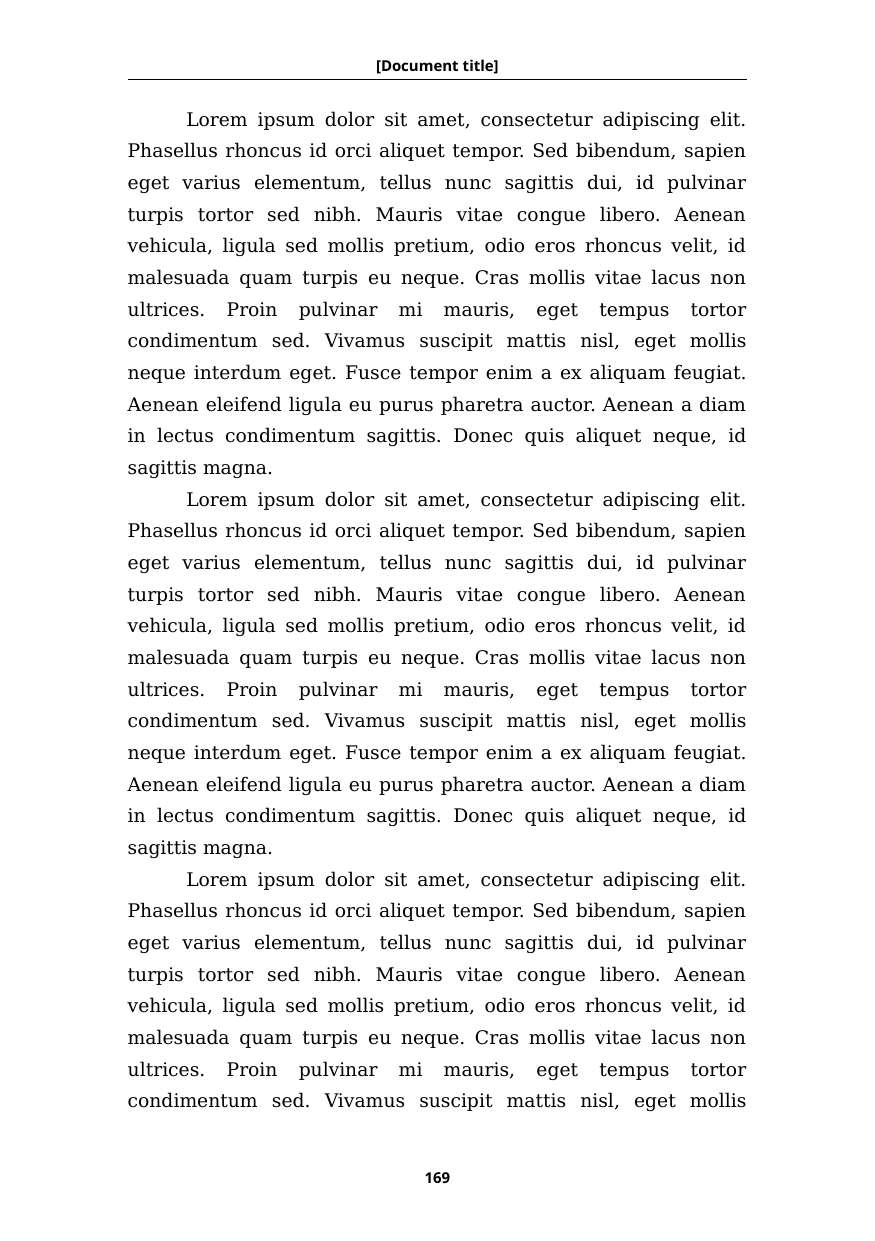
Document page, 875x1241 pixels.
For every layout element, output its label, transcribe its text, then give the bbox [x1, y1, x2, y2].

text Lorem ipsum dolor sit amet, consectetur adipiscing elit. Phasellus rhoncus id orci aliquet tempor. Sed bibendum, sapien eget varius elementum, tellus nunc sagittis dui, id pulvinar turpis tortor sed nibh. Mauris vitae congue libero. Aenean vehicula, ligula sed mollis pretium, odio eros rhoncus velit, id malesuada quam turpis eu neque. Cras mollis vitae lacus non ultrices. Proin pulvinar mi mauris, eget tempus tortor condimentum sed. Vivamus suscipit mattis nisl, eget mollis neque interdum eget. Fusce tempor enim a ex aliquam feugiat. Aenean eleifend ligula eu purus pharetra auctor. Aenean a diam in lectus condimentum sagittis. Donec quis aliquet neque, id sagittis magna. [127, 489, 747, 859]
text Lorem ipsum dolor sit amet, consectetur adipiscing elit. Phasellus rhoncus id orci aliquet tempor. Sed bibendum, sapien eget varius elementum, tellus nunc sagittis dui, id pulvinar turpis tortor sed nibh. Mauris vitae congue libero. Aenean vehicula, ligula sed mollis pretium, odio eros rhoncus velit, id malesuada quam turpis eu neque. Cras mollis vitae lacus non ultrices. Proin pulvinar mi mauris, eget tempus tortor condimentum sed. Vivamus suscipit mattis nisl, eget mollis neque interdum eget. Fusce tempor enim a ex aliquam feugiat. Aenean eleifend ligula eu purus pharetra auctor. Aenean a diam in lectus condimentum sagittis. Donec quis aliquet neque, id sagittis magna. [127, 109, 747, 479]
text Lorem ipsum dolor sit amet, consectetur adipiscing elit. Phasellus rhoncus id orci aliquet tempor. Sed bibendum, sapien eget varius elementum, tellus nunc sagittis dui, id pulvinar turpis tortor sed nibh. Mauris vitae congue libero. Aenean vehicula, ligula sed mollis pretium, odio eros rhoncus velit, id malesuada quam turpis eu neque. Cras mollis vitae lacus non ultrices. Proin pulvinar mi mauris, eget tempus tortor condimentum sed. Vivamus suscipit mattis nisl, eget mollis [127, 869, 747, 1112]
